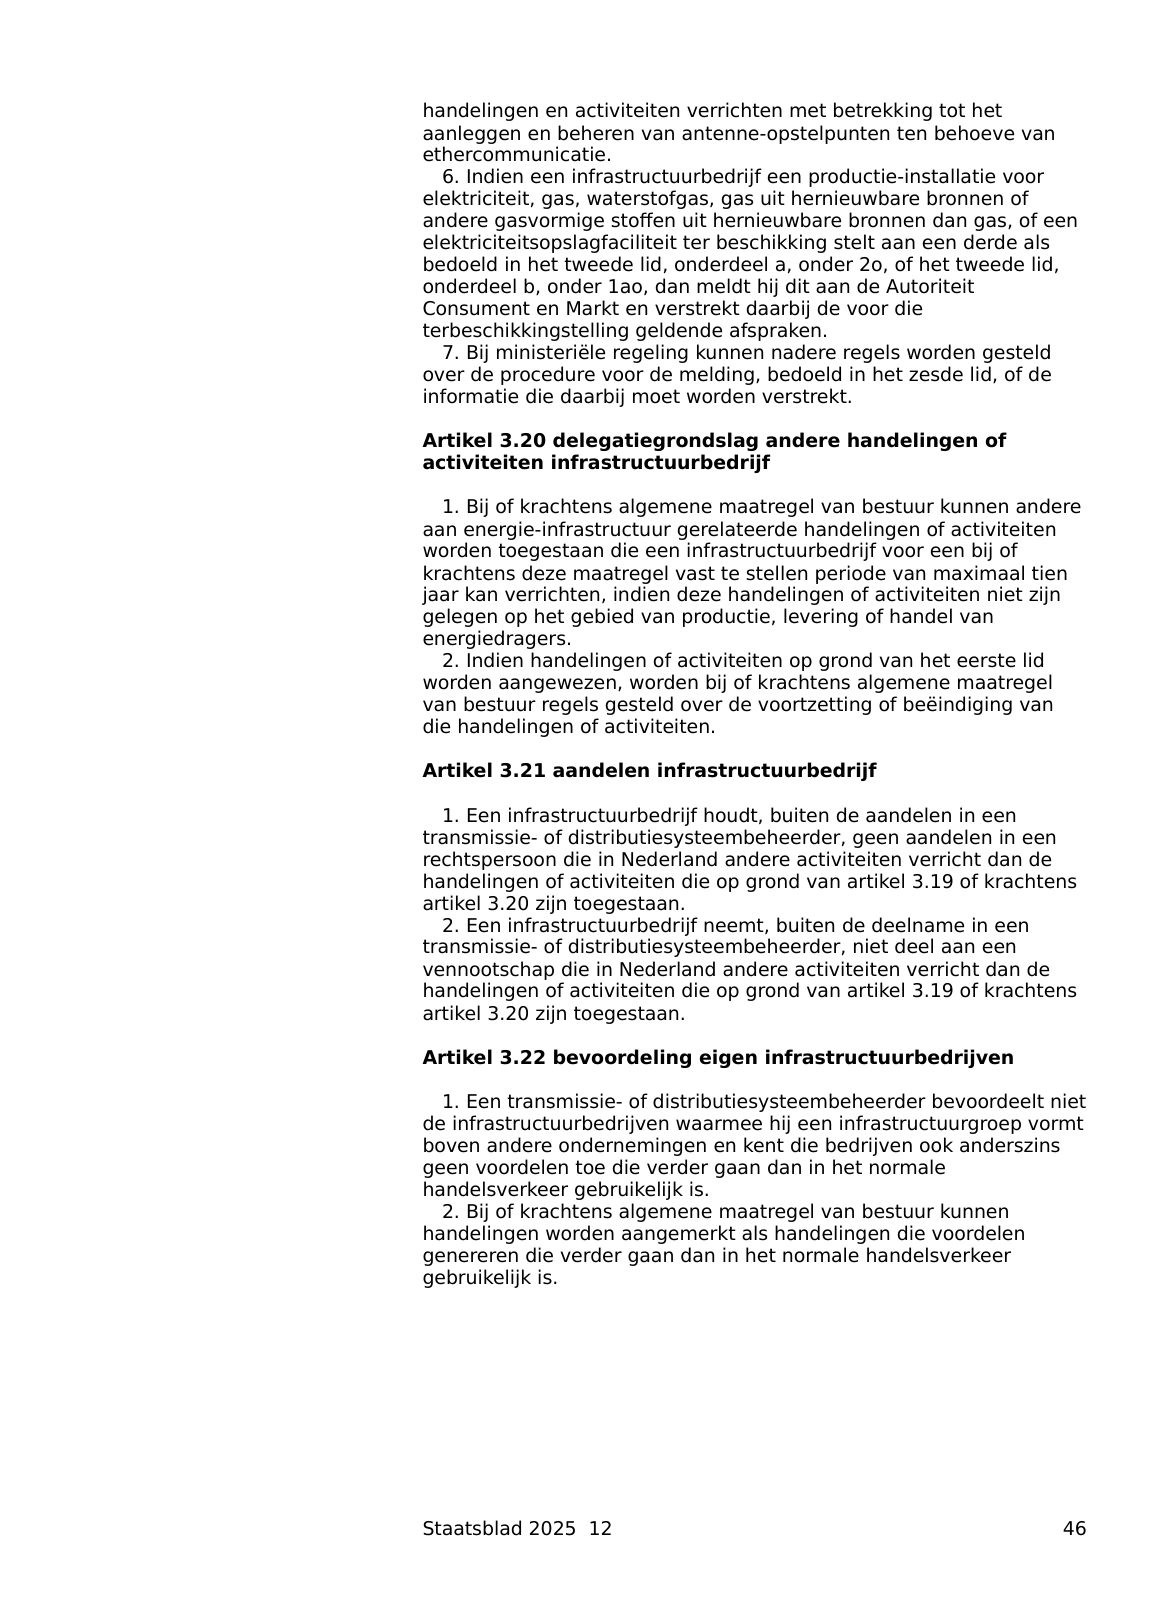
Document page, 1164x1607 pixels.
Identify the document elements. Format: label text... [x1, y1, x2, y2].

text 1. Een transmissie- of distributiesysteembeheerder bevoordeelt niet de infrastructuurbedrijven waarmee hij een infrastructuurgroep vormt boven andere ondernemingen en kent die bedrijven ook anderszins geen voordelen toe die verder gaan dan in het normale handelsverkeer gebruikelijk is. [422, 1091, 1087, 1201]
text 1. Een infrastructuurbedrijf houdt, buiten de aandelen in een transmissie- of distributiesysteembeheerder, geen aandelen in een rechtspersoon die in Nederland andere activiteiten verricht dan de handelingen of activiteiten die op grond van artikel 3.19 of krachtens artikel 3.20 zijn toegestaan. [422, 804, 1087, 914]
text 7. Bij ministeriële regeling kunnen nadere regels worden gesteld over de procedure voor de melding, bedoeld in het zesde lid, of de informatie die daarbij moet worden verstrekt. [422, 342, 1087, 408]
text 2. Een infrastructuurbedrijf neemt, buiten de deelname in een transmissie- of distributiesysteembeheerder, niet deel aan een vennootschap die in Nederland andere activiteiten verricht dan de handelingen of activiteiten die op grond van artikel 3.19 of krachtens artikel 3.20 zijn toegestaan. [422, 914, 1087, 1024]
text 6. Indien een infrastructuurbedrijf een productie-installatie voor elektriciteit, gas, waterstofgas, gas uit hernieuwbare bronnen of andere gasvormige stoffen uit hernieuwbare bronnen dan gas, of een elektriciteitsopslagfaciliteit ter beschikking stelt aan een derde als bedoeld in het tweede lid, onderdeel a, onder 2o, of het tweede lid, onderdeel b, onder 1ao, dan meldt hij dit aan de Autoriteit Consument en Markt en verstrekt daarbij de voor die terbeschikkingstelling geldende afspraken. [422, 166, 1087, 342]
subtitle Artikel 3.21 aandelen infrastructuurbedrijf [422, 760, 1087, 782]
subtitle Artikel 3.20 delegatiegrondslag andere handelingen of activiteiten infrastructuurbedrijf [422, 430, 1087, 474]
subtitle Artikel 3.22 bevoordeling eigen infrastructuurbedrijven [422, 1047, 1087, 1068]
text handelingen en activiteiten verrichten met betrekking tot het aanleggen en beheren van antenne-opstelpunten ten behoeve van ethercommunicatie. [422, 100, 1087, 166]
text 2. Indien handelingen of activiteiten op grond van het eerste lid worden aangewezen, worden bij of krachtens algemene maatregel van bestuur regels gesteld over de voortzetting of beëindiging van die handelingen of activiteiten. [422, 650, 1087, 738]
text 1. Bij of krachtens algemene maatregel van bestuur kunnen andere aan energie-infrastructuur gerelateerde handelingen of activiteiten worden toegestaan die een infrastructuurbedrijf voor een bij of krachtens deze maatregel vast te stellen periode van maximaal tien jaar kan verrichten, indien deze handelingen of activiteiten niet zijn gelegen op het gebied van productie, levering of handel van energiedragers. [422, 496, 1087, 650]
text 2. Bij of krachtens algemene maatregel van bestuur kunnen handelingen worden aangemerkt als handelingen die voordelen genereren die verder gaan dan in het normale handelsverkeer gebruikelijk is. [422, 1201, 1087, 1288]
